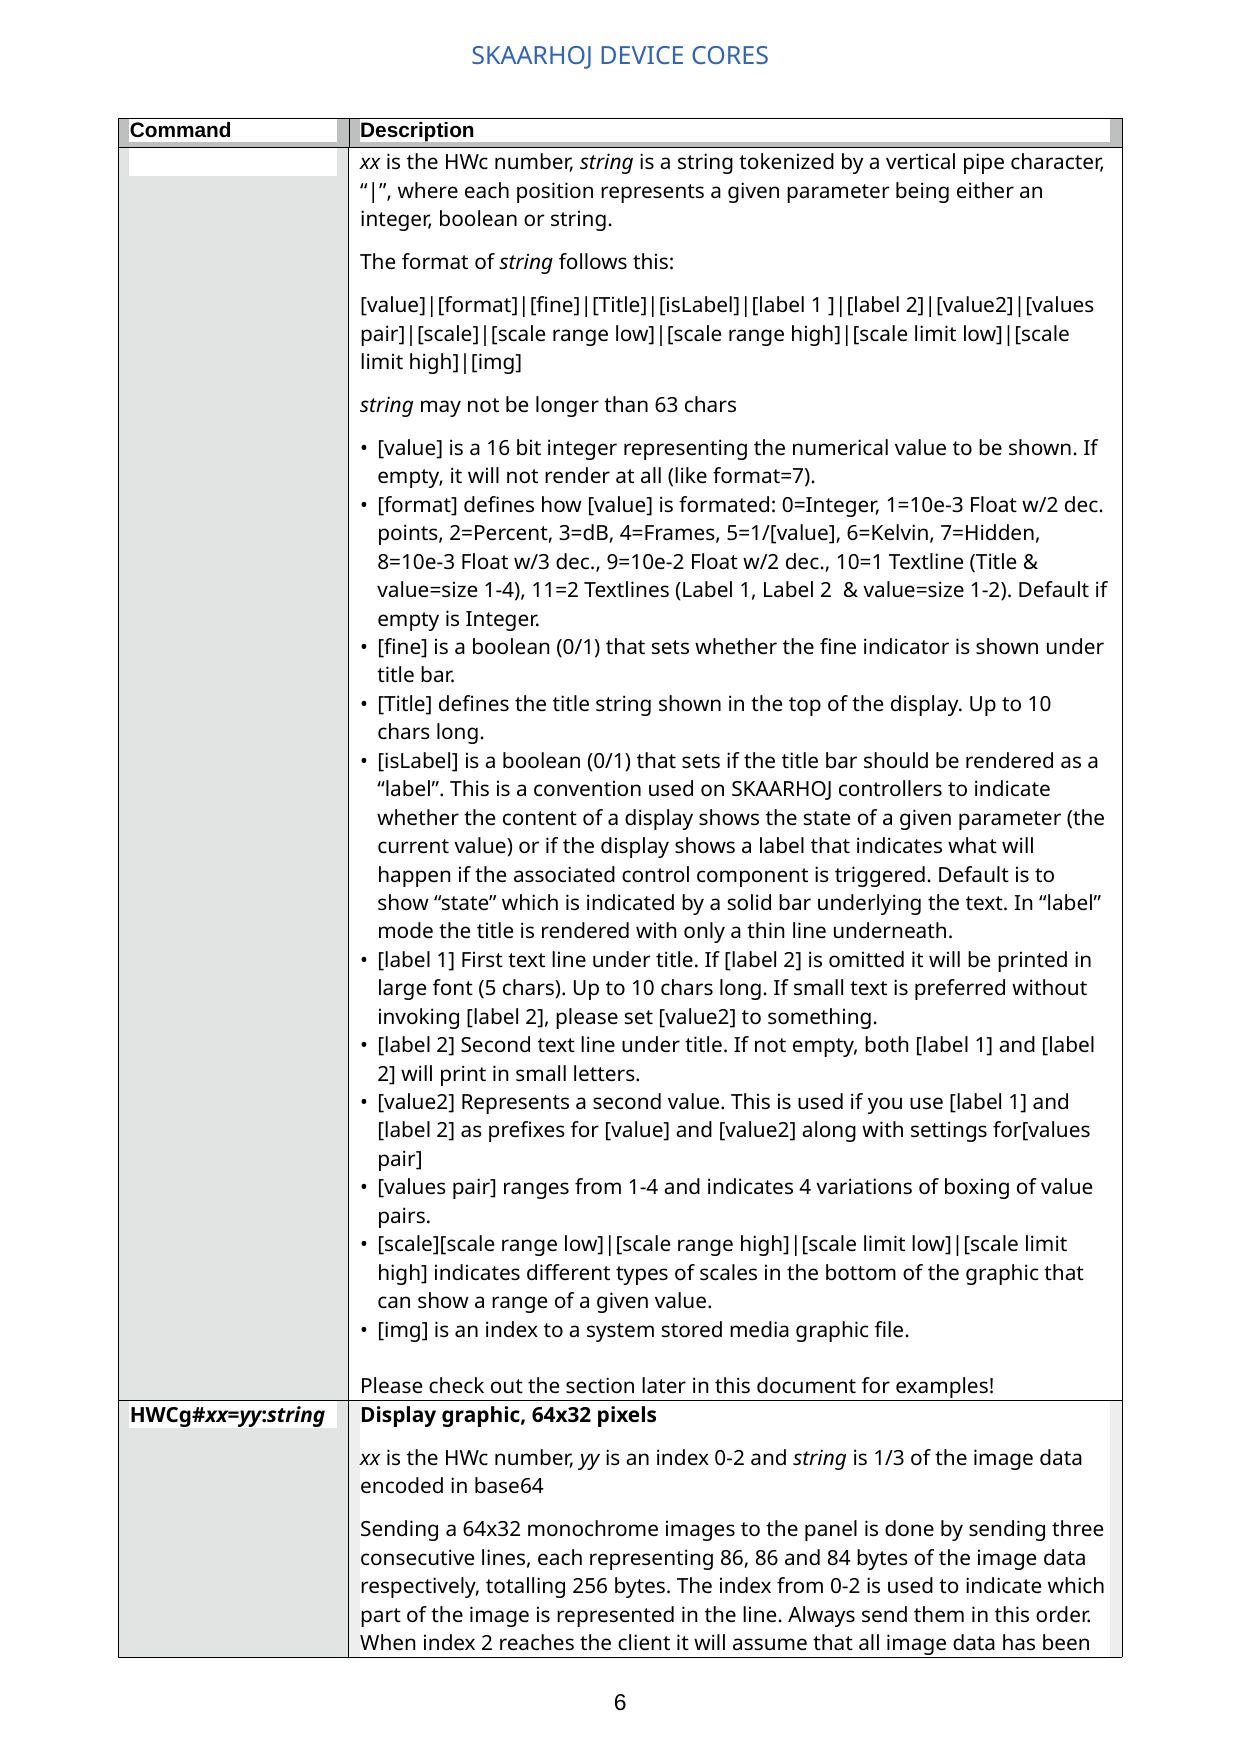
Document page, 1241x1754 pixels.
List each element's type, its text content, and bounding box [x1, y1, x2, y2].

table_cell [119, 148, 348, 1400]
table_cell HWCg#xx=yy:string [119, 1401, 348, 1657]
table_header Command [119, 119, 349, 147]
table_header Description [350, 119, 1122, 147]
